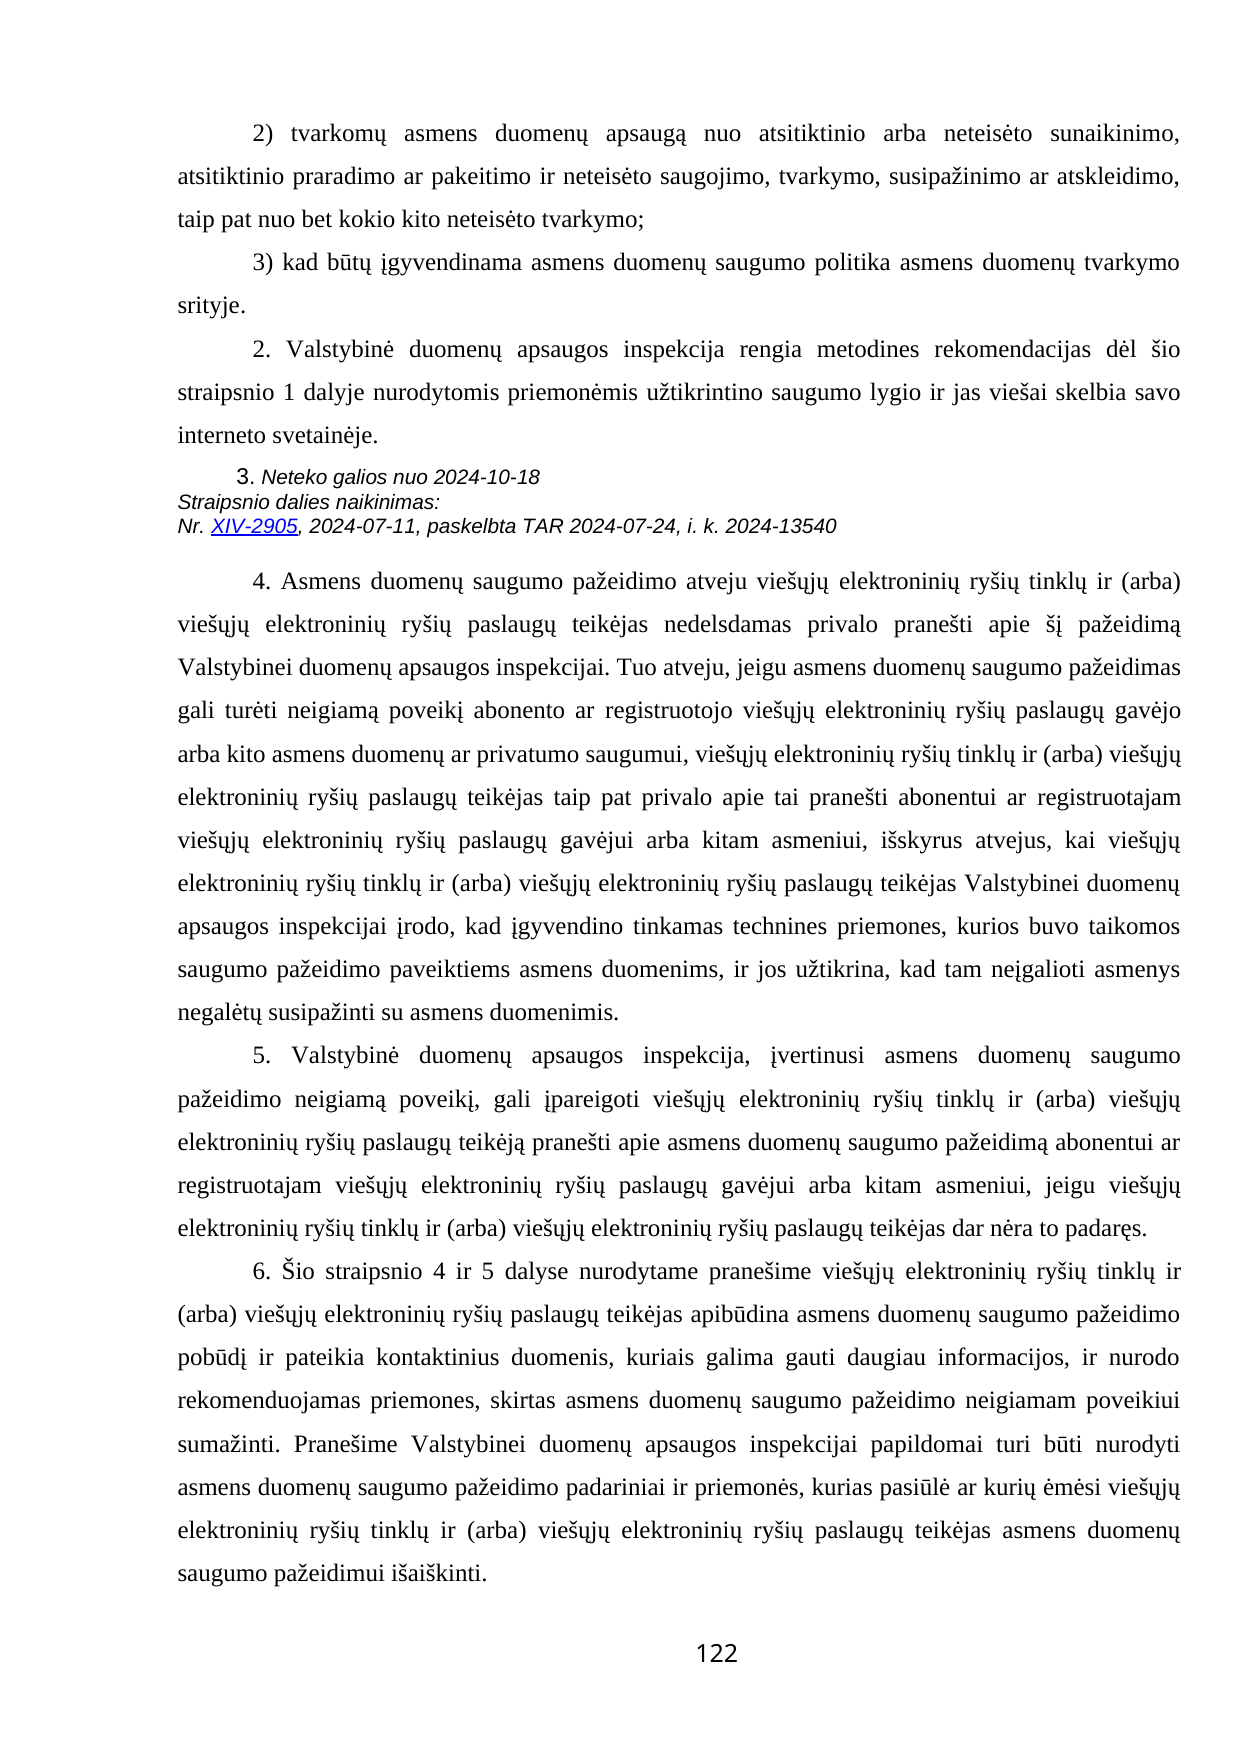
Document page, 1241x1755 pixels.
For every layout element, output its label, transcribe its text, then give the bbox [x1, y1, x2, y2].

text Straipsnio dalies naikinimas: [177, 489, 1181, 513]
text 2. Valstybinė duomenų apsaugos inspekcija rengia metodines rekomendacijas dėl šio straipsnio 1 dalyje nurodytomis priemonėmis užtikrintino saugumo lygio ir jas viešai skelbia savo interneto svetainėje. [177, 334, 1181, 449]
text 6. Šio straipsnio 4 ir 5 dalyse nurodytame pranešime viešųjų elektroninių ryšių tinklų ir (arba) viešųjų elektroninių ryšių paslaugų teikėjas apibūdina asmens duomenų saugumo pažeidimo pobūdį ir pateikia kontaktinius duomenis, kuriais galima gauti daugiau informacijos, ir nurodo rekomenduojamas priemones, skirtas asmens duomenų saugumo pažeidimo neigiamam poveikiui sumažinti. Pranešime Valstybinei duomenų apsaugos inspekcijai papildomai turi būti nurodyti asmens duomenų saugumo pažeidimo padariniai ir priemonės, kurias pasiūlė ar kurių ėmėsi viešųjų elektroninių ryšių tinklų ir (arba) viešųjų elektroninių ryšių paslaugų teikėjas asmens duomenų saugumo pažeidimui išaiškinti. [177, 1256, 1181, 1587]
text 3) kad būtų įgyvendinama asmens duomenų saugumo politika asmens duomenų tvarkymo srityje. [177, 247, 1181, 319]
text Nr. XIV-2905, 2024-07-11, paskelbta TAR 2024-07-24, i. k. 2024-13540 [177, 513, 1181, 537]
text 3. Neteko galios nuo 2024-10-18 [177, 463, 1181, 489]
text 4. Asmens duomenų saugumo pažeidimo atveju viešųjų elektroninių ryšių tinklų ir (arba) viešųjų elektroninių ryšių paslaugų teikėjas nedelsdamas privalo pranešti apie šį pažeidimą Valstybinei duomenų apsaugos inspekcijai. Tuo atveju, jeigu asmens duomenų saugumo pažeidimas gali turėti neigiamą poveikį abonento ar registruotojo viešųjų elektroninių ryšių paslaugų gavėjo arba kito asmens duomenų ar privatumo saugumui, viešųjų elektroninių ryšių tinklų ir (arba) viešųjų elektroninių ryšių paslaugų teikėjas taip pat privalo apie tai pranešti abonentui ar registruotajam viešųjų elektroninių ryšių paslaugų gavėjui arba kitam asmeniui, išskyrus atvejus, kai viešųjų elektroninių ryšių tinklų ir (arba) viešųjų elektroninių ryšių paslaugų teikėjas Valstybinei duomenų apsaugos inspekcijai įrodo, kad įgyvendino tinkamas technines priemones, kurios buvo taikomos saugumo pažeidimo paveiktiems asmens duomenims, ir jos užtikrina, kad tam neįgalioti asmenys negalėtų susipažinti su asmens duomenimis. [177, 566, 1181, 1026]
text 5. Valstybinė duomenų apsaugos inspekcija, įvertinusi asmens duomenų saugumo pažeidimo neigiamą poveikį, gali įpareigoti viešųjų elektroninių ryšių tinklų ir (arba) viešųjų elektroninių ryšių paslaugų teikėją pranešti apie asmens duomenų saugumo pažeidimą abonentui ar registruotajam viešųjų elektroninių ryšių paslaugų gavėjui arba kitam asmeniui, jeigu viešųjų elektroninių ryšių tinklų ir (arba) viešųjų elektroninių ryšių paslaugų teikėjas dar nėra to padaręs. [177, 1041, 1181, 1242]
text 2) tvarkomų asmens duomenų apsaugą nuo atsitiktinio arba neteisėto sunaikinimo, atsitiktinio praradimo ar pakeitimo ir neteisėto saugojimo, tvarkymo, susipažinimo ar atskleidimo, taip pat nuo bet kokio kito neteisėto tvarkymo; [177, 118, 1181, 233]
